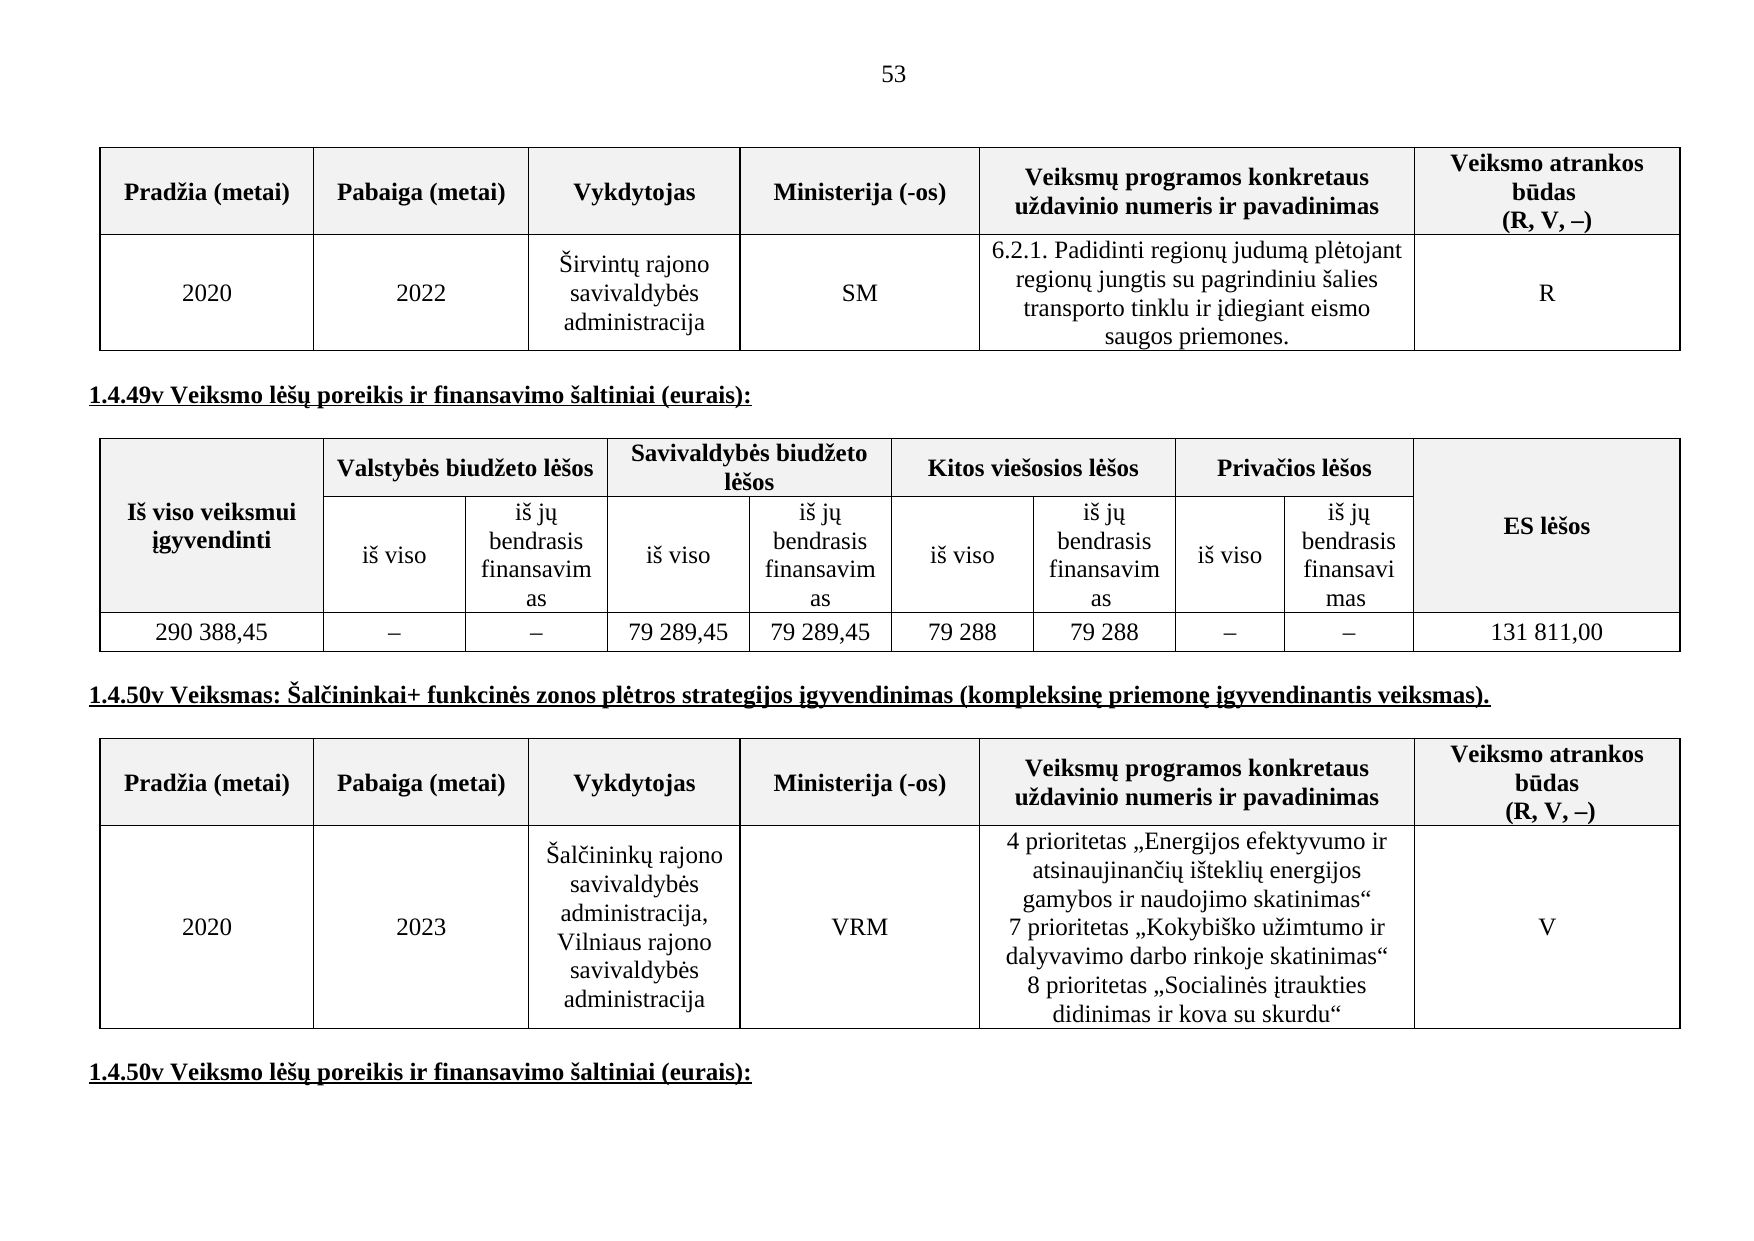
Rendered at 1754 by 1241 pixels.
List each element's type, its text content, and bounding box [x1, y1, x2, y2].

table_header Veiksmo atrankos būdas (R, V, –) [1415, 148, 1679, 234]
text 1.4.49v Veiksmo lėšų poreikis ir finansavimo šaltiniai (eurais): [89, 380, 1698, 409]
table_header Ministerija (-os) [741, 148, 979, 234]
text 1.4.50v Veiksmo lėšų poreikis ir finansavimo šaltiniai (eurais): [89, 1057, 1698, 1086]
table_header Pradžia (metai) [101, 148, 313, 234]
table_cell – [1176, 613, 1284, 651]
table_cell iš viso [324, 497, 465, 612]
table_header Pradžia (metai) [101, 739, 313, 825]
table_cell iš jų bendrasis finansavimas [466, 497, 607, 612]
table_cell – [1285, 613, 1413, 651]
table_cell Šalčininkų rajono savivaldybės administracija, Vilniaus rajono savivaldybės administracija [529, 826, 739, 1027]
table_cell 2023 [314, 826, 528, 1027]
table_cell 6.2.1. Padidinti regionų judumą plėtojant regionų jungtis su pagrindiniu šalies transporto tinklu ir įdiegiant eismo saugos priemones. [980, 235, 1414, 350]
table_header Veiksmo atrankos būdas (R, V, –) [1415, 739, 1679, 825]
table_cell iš viso [892, 497, 1033, 612]
table_cell – [324, 613, 465, 651]
table_header Ministerija (-os) [741, 739, 979, 825]
table_header Kitos viešosios lėšos [892, 439, 1175, 496]
table_header Vykdytojas [529, 148, 739, 234]
table_cell V [1415, 826, 1679, 1027]
table_cell 2020 [101, 826, 313, 1027]
table_cell iš viso [1176, 497, 1284, 612]
table_cell 79 288 [892, 613, 1033, 651]
table_cell iš jų bendrasis finansavimas [750, 497, 891, 612]
table_cell SM [741, 235, 979, 350]
table_header Privačios lėšos [1176, 439, 1413, 496]
table_header ES lėšos [1414, 439, 1679, 612]
table_cell Širvintų rajono savivaldybės administracija [529, 235, 739, 350]
table_cell 290 388,45 [101, 613, 323, 651]
table_cell 79 289,45 [750, 613, 891, 651]
table_header Pabaiga (metai) [314, 148, 528, 234]
table_cell 79 288 [1034, 613, 1175, 651]
table_header Iš viso veiksmui įgyvendinti [101, 439, 323, 612]
table_cell VRM [741, 826, 979, 1027]
table_cell iš viso [608, 497, 749, 612]
table_cell 79 289,45 [608, 613, 749, 651]
table_cell – [466, 613, 607, 651]
table_header Veiksmų programos konkretaus uždavinio numeris ir pavadinimas [980, 739, 1414, 825]
table_header Savivaldybės biudžeto lėšos [608, 439, 891, 496]
text 1.4.50v Veiksmas: Šalčininkai+ funkcinės zonos plėtros strategijos įgyvendinimas (kompleksinę priemonę įgyvendinantis veiksmas). [89, 680, 1698, 709]
table_cell iš jų bendrasis finansavimas [1285, 497, 1413, 612]
table_cell R [1415, 235, 1679, 350]
table_header Valstybės biudžeto lėšos [324, 439, 607, 496]
table_header Veiksmų programos konkretaus uždavinio numeris ir pavadinimas [980, 148, 1414, 234]
table_header Vykdytojas [529, 739, 739, 825]
table_cell 131 811,00 [1414, 613, 1679, 651]
table_header Pabaiga (metai) [314, 739, 528, 825]
table_cell 4 prioritetas „Energijos efektyvumo ir atsinaujinančių išteklių energijos gamybos ir naudojimo skatinimas“ 7 prioritetas „Kokybiško užimtumo ir dalyvavimo darbo rinkoje skatinimas“ 8 prioritetas „Socialinės įtraukties didinimas ir kova su skurdu“ [980, 826, 1414, 1027]
table_cell iš jų bendrasis finansavimas [1034, 497, 1175, 612]
table_cell 2022 [314, 235, 528, 350]
table_cell 2020 [101, 235, 313, 350]
